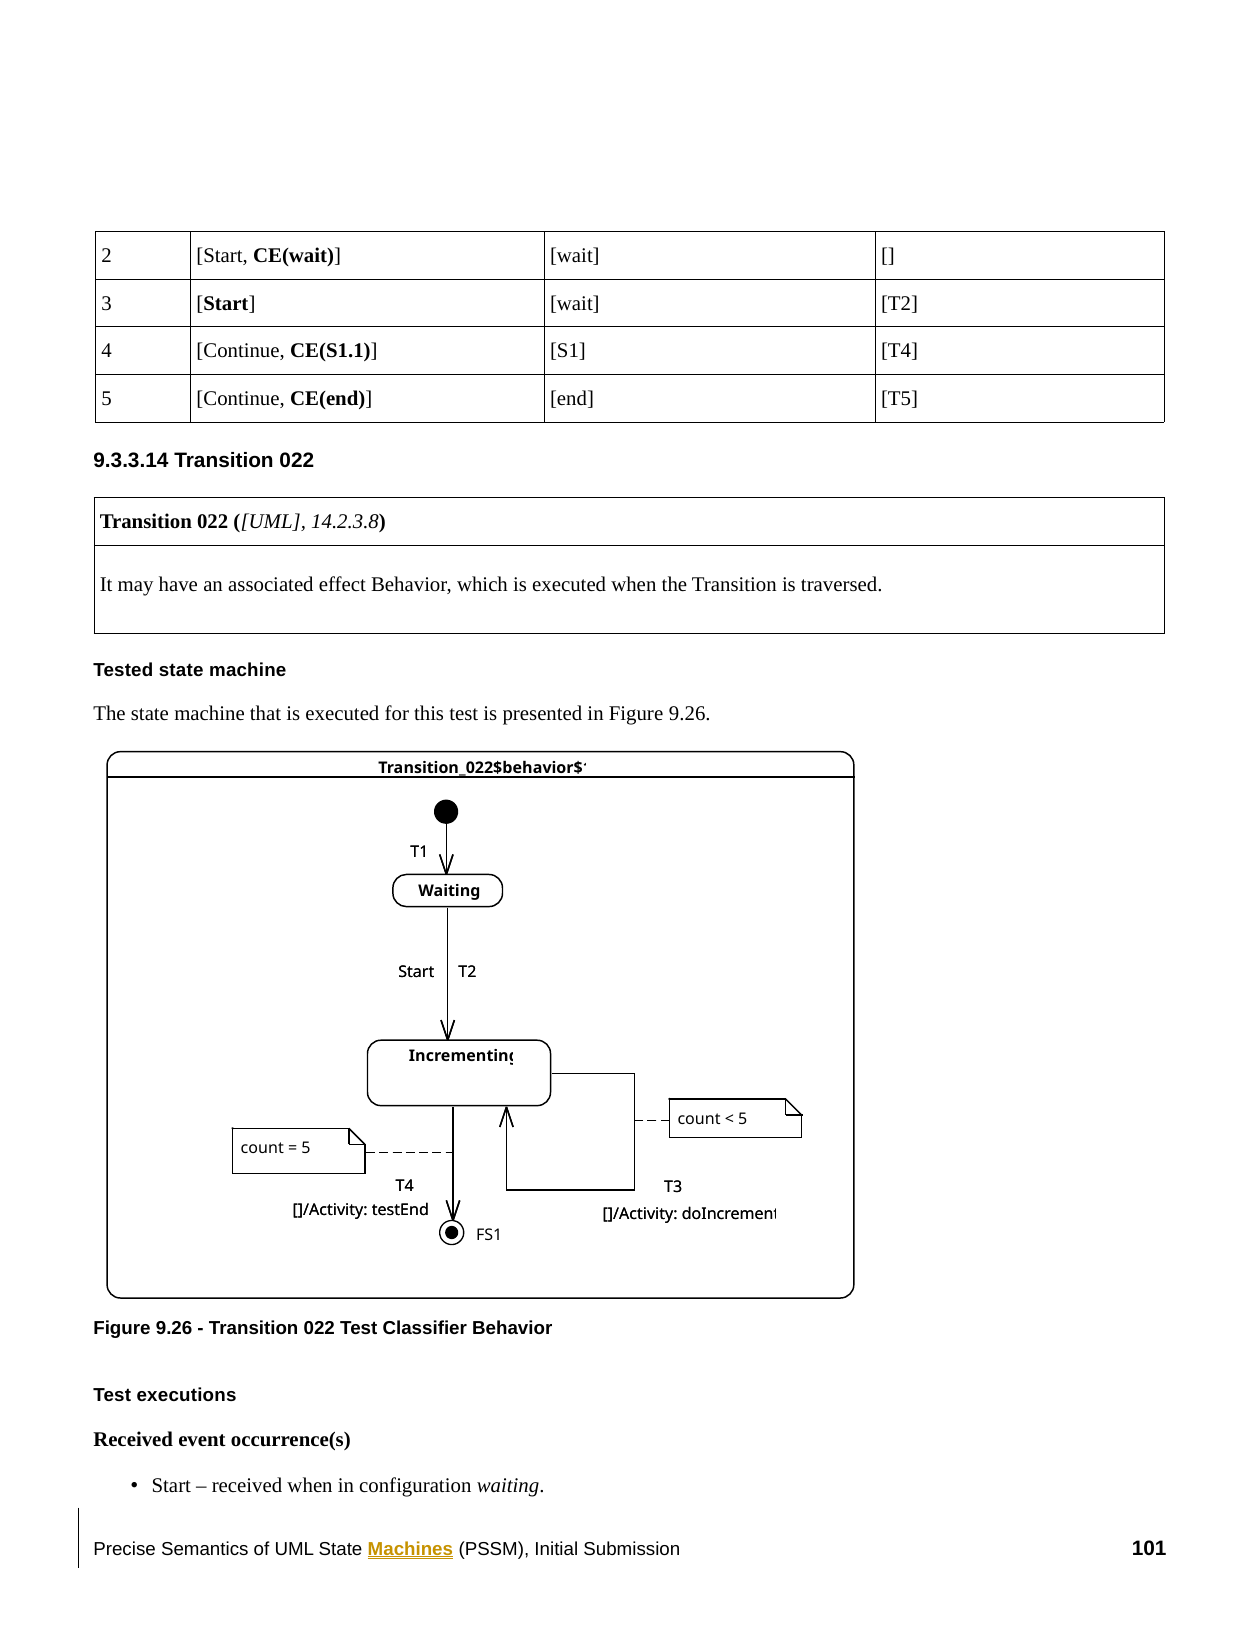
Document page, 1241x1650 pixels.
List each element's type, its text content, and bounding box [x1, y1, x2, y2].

table_cell 3 [96, 280, 190, 326]
table_cell [] [876, 232, 1164, 279]
table_cell [T2] [876, 280, 1164, 326]
text The state machine that is executed for this test is presented in Figure 9.26. [93, 701, 1164, 1359]
table_cell It may have an associated effect Behavior, which is executed when the Transition is traversed. [95, 546, 1164, 633]
table_cell [Start] [191, 280, 544, 326]
table_cell [wait] [545, 280, 875, 326]
table_cell [Continue, CE(S1.1)] [191, 327, 544, 374]
table_cell 2 [96, 232, 190, 279]
table_cell [wait] [545, 232, 875, 279]
table_cell [S1] [545, 327, 875, 374]
table_header Transition 022 ([UML], 14.2.3.8) [95, 498, 1164, 545]
subtitle Tested state machine [93, 658, 1164, 680]
table_cell [T4] [876, 327, 1164, 374]
text Received event occurrence(s) [93, 1427, 1164, 1451]
text Figure 9.26 - Transition 022 Test Classifier Behavior [93, 738, 869, 1338]
table_cell 4 [96, 327, 190, 374]
table_cell 5 [96, 375, 190, 422]
table_cell [Start, CE(wait)] [191, 232, 544, 279]
table_cell [Continue, CE(end)] [191, 375, 544, 422]
subtitle Test executions [93, 1384, 1164, 1406]
table_cell [end] [545, 375, 875, 422]
list Start – received when in configuration waiting. [131, 1472, 1164, 1497]
subtitle Transition 022 [93, 447, 1164, 472]
table_cell [T5] [876, 375, 1164, 422]
